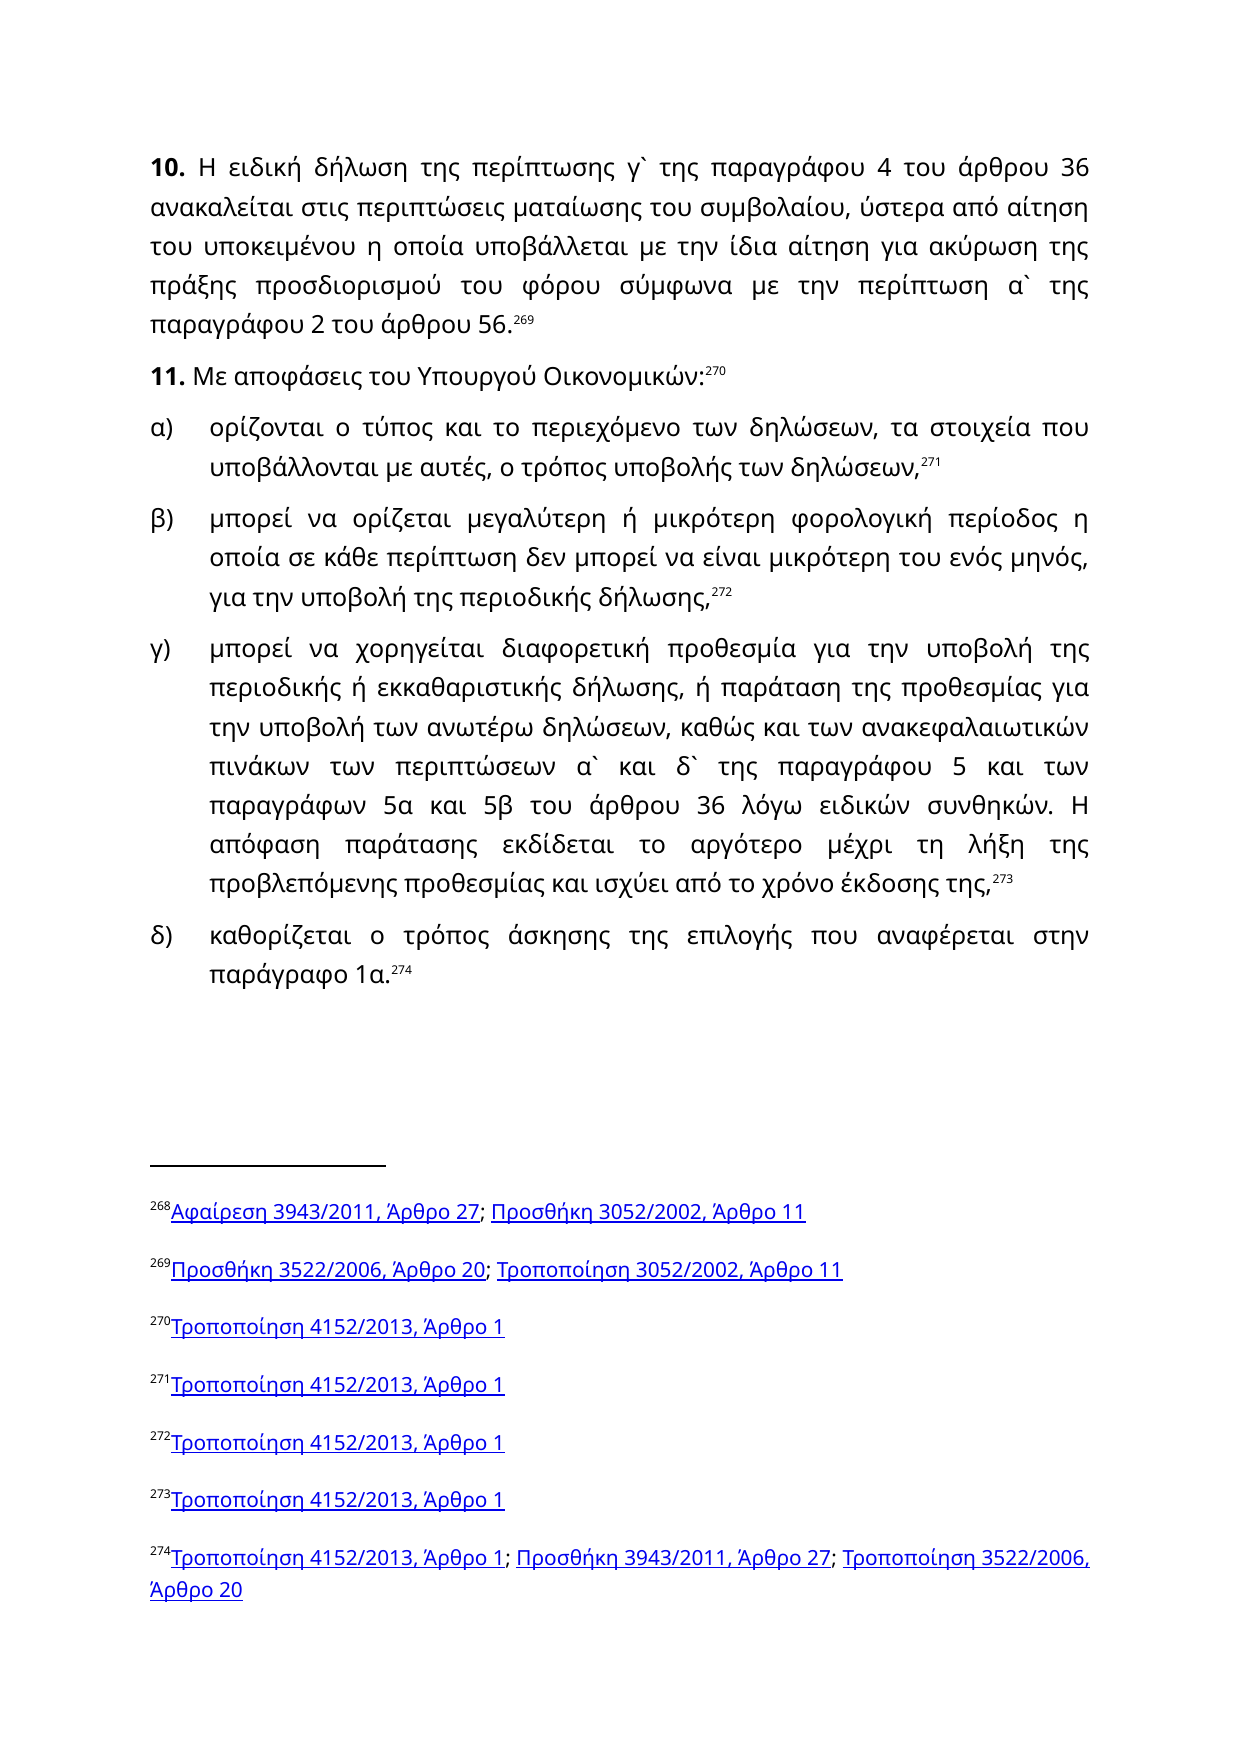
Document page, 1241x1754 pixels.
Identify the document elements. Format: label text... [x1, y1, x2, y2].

text Τροποποίηση 4152/2013, Άρθρο 1; Προσθήκη 3943/2011, Άρθρο 27; Τροποποίηση 3522/2006, Άρθρο 20 [150, 1543, 1090, 1604]
text Τροποποίηση 4152/2013, Άρθρο 1 [150, 1485, 1090, 1514]
list α) ορίζονται ο τύπος και το περιεχόμενο των δηλώσεων, τα στοιχεία που υποβάλλονται με αυτές, ο τρόπος υποβολής των δηλώσεων, [150, 410, 1090, 483]
text Τροποποίηση 4152/2013, Άρθρο 1 [150, 1312, 1090, 1341]
list γ) μπορεί να χορηγείται διαφορετική προθεσμία για την υποβολή της περιοδικής ή εκκαθαριστικής δήλωσης, ή παράταση της προθεσμίας για την υποβολή των ανωτέρω δηλώσεων, καθώς και των ανακεφαλαιωτικών πινάκων των περιπτώσεων α` και δ` της παραγράφου 5 και των παραγράφων 5α και 5β του άρθρου 36 λόγω ειδικών συνθηκών. Η απόφαση παράτασης εκδίδεται το αργότερο μέχρι τη λήξη της προβλεπόμενης προθεσμίας και ισχύει από το χρόνο έκδοσης της, [150, 631, 1090, 900]
text 11. Με αποφάσεις του Υπουργού Οικονομικών: [150, 358, 1090, 392]
text Αφαίρεση 3943/2011, Άρθρο 27; Προσθήκη 3052/2002, Άρθρο 11 [150, 1197, 1090, 1226]
list δ) καθορίζεται ο τρόπος άσκησης της επιλογής που αναφέρεται στην παράγραφο 1α. [150, 917, 1090, 991]
list β) μπορεί να ορίζεται μεγαλύτερη ή μικρότερη φορολογική περίοδος η οποία σε κάθε περίπτωση δεν μπορεί να είναι μικρότερη του ενός μηνός, για την υποβολή της περιοδικής δήλωσης, [150, 501, 1090, 613]
text 10. Η ειδική δήλωση της περίπτωσης γ` της παραγράφου 4 του άρθρου 36 ανακαλείται στις περιπτώσεις ματαίωσης του συμβολαίου, ύστερα από αίτηση του υποκειμένου η οποία υποβάλλεται με την ίδια αίτηση για ακύρωση της πράξης προσδιορισμού του φόρου σύμφωνα με την περίπτωση α` της παραγράφου 2 του άρθρου 56. [150, 150, 1090, 341]
text Τροποποίηση 4152/2013, Άρθρο 1 [150, 1428, 1090, 1456]
text Προσθήκη 3522/2006, Άρθρο 20; Τροποποίηση 3052/2002, Άρθρο 11 [150, 1255, 1090, 1283]
text Τροποποίηση 4152/2013, Άρθρο 1 [150, 1370, 1090, 1398]
